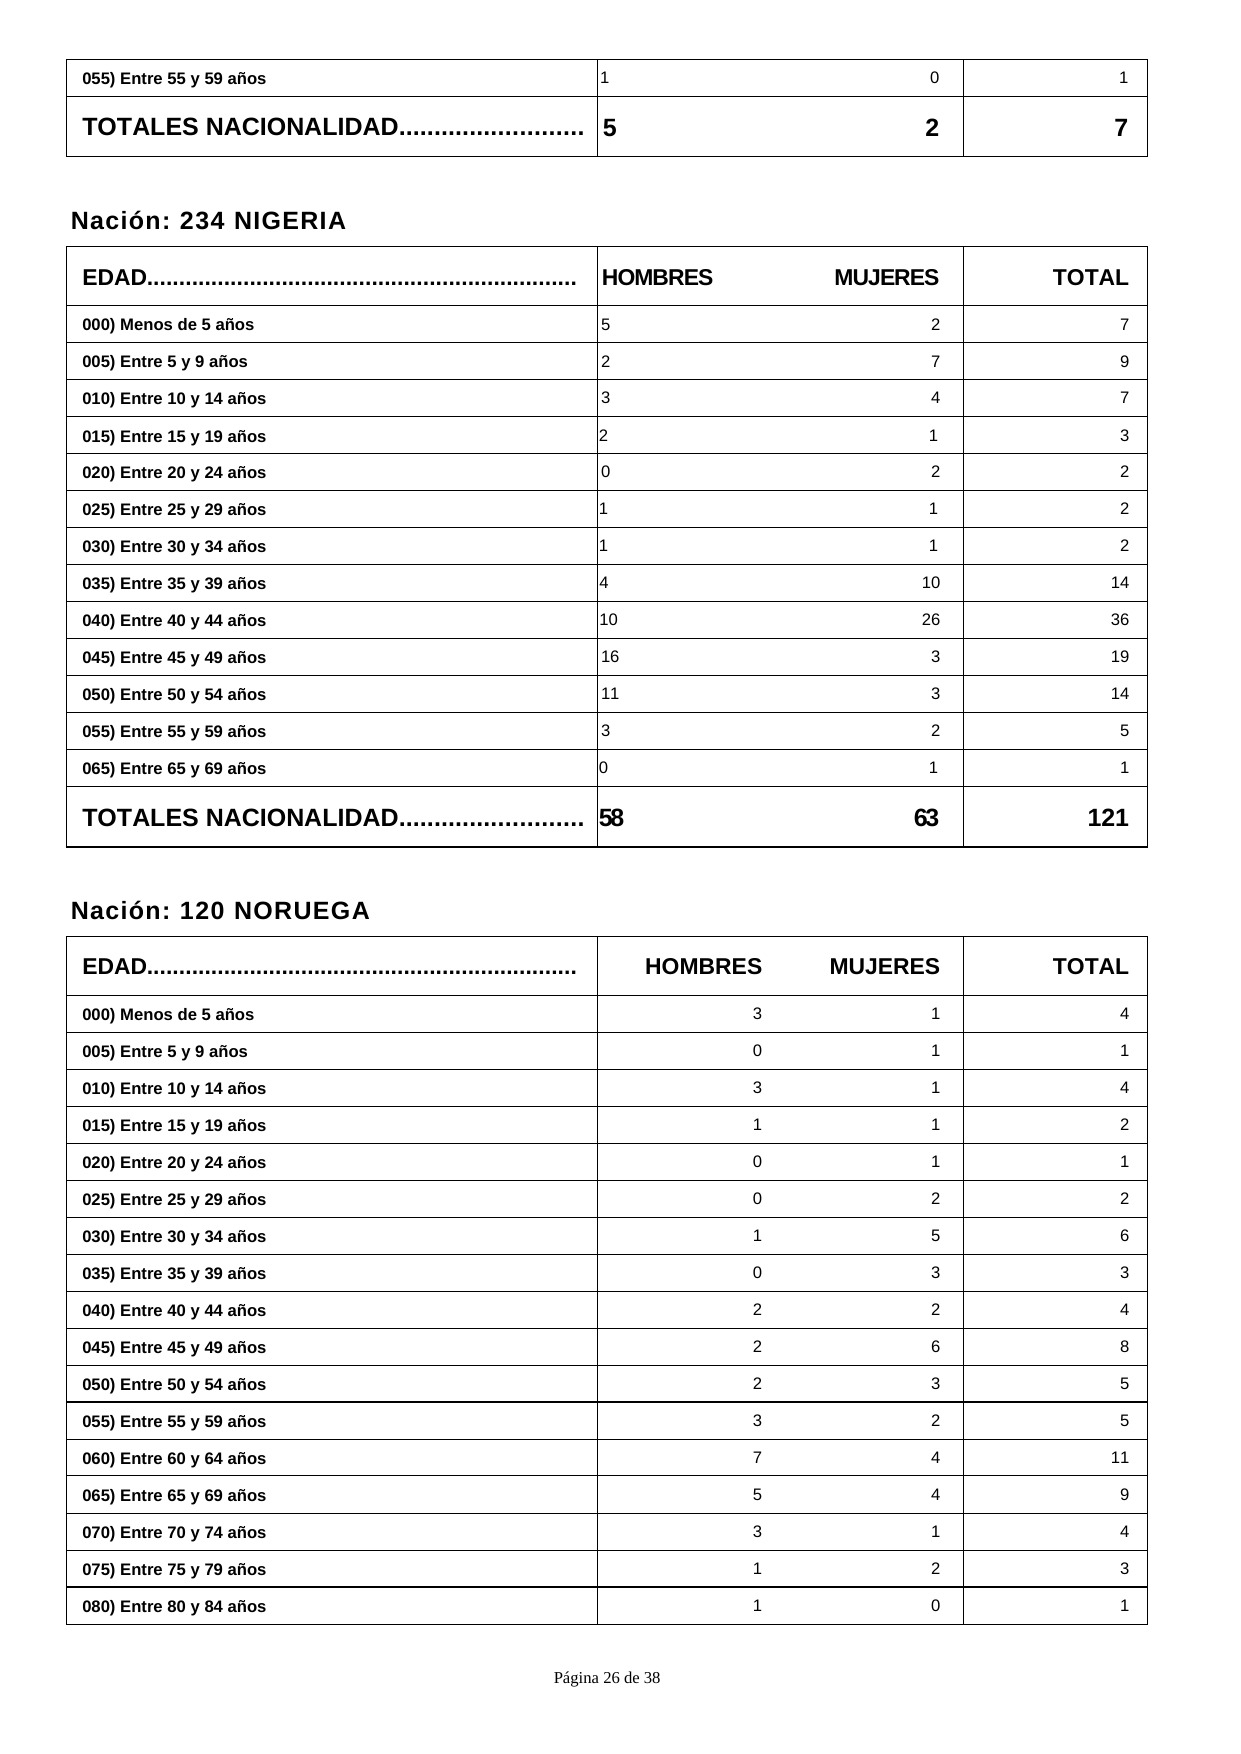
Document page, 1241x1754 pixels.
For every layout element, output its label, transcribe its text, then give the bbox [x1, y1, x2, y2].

table_cell 000) Menos de 5 años [67, 306, 597, 342]
table_cell 050) Entre 50 y 54 años [67, 1366, 597, 1401]
text Nación: 234 NIGERIA [71, 208, 1151, 234]
table_cell 030) Entre 30 y 34 años [67, 528, 597, 564]
table_cell 1 [797, 1033, 963, 1069]
table_cell 035) Entre 35 y 39 años [67, 1255, 597, 1291]
table_cell 4 [964, 1292, 1147, 1328]
table_cell 3 [598, 1514, 797, 1549]
table_cell 3 [598, 1070, 797, 1106]
table_cell 0 1 [598, 750, 963, 786]
table_cell 10 26 [598, 602, 963, 638]
table_cell 2 [598, 1329, 797, 1365]
table_header HOMBRES MUJERES [598, 247, 963, 305]
table_cell 1 [964, 1144, 1147, 1180]
table_cell 0 [598, 1181, 797, 1217]
table_cell 030) Entre 30 y 34 años [67, 1218, 597, 1254]
table_cell 3 [598, 996, 797, 1032]
table_cell 1 [598, 1588, 797, 1623]
table_cell 1 [797, 1144, 963, 1180]
table_cell 035) Entre 35 y 39 años [67, 565, 597, 601]
table_cell 055) Entre 55 y 59 años [67, 713, 597, 749]
table_cell 4 [964, 1514, 1147, 1549]
table_cell 3 [598, 1403, 797, 1438]
table_cell 065) Entre 65 y 69 años [67, 1476, 597, 1512]
table_cell 3 [964, 1255, 1147, 1291]
table_header 055) Entre 55 y 59 años [67, 60, 597, 96]
table_cell 1 1 [598, 491, 963, 527]
table_cell 16 3 [598, 639, 963, 675]
table_cell 1 [797, 996, 963, 1032]
table_header 1 0 [598, 60, 963, 96]
table_cell 11 3 [598, 676, 963, 712]
table_cell 040) Entre 40 y 44 años [67, 602, 597, 638]
table_cell 2 [797, 1292, 963, 1328]
table_cell 4 [964, 1070, 1147, 1106]
table_cell 14 [964, 565, 1147, 601]
table_cell 2 [964, 1181, 1147, 1217]
table_cell 3 [964, 1551, 1147, 1586]
table_cell 2 1 [598, 417, 963, 453]
table_cell 1 [964, 1588, 1147, 1623]
table_cell 0 [598, 1144, 797, 1180]
table_cell 5 [964, 713, 1147, 749]
table_cell 5 [964, 1403, 1147, 1438]
table_cell 11 [964, 1440, 1147, 1475]
table_cell 1 1 [598, 528, 963, 564]
table_cell 3 [797, 1255, 963, 1291]
table_cell 5 [797, 1218, 963, 1254]
table_cell 9 [964, 1476, 1147, 1512]
table_cell 2 7 [598, 343, 963, 379]
text Página 26 de 38 [63, 1669, 1151, 1687]
table_cell 050) Entre 50 y 54 años [67, 676, 597, 712]
table_cell 3 [797, 1366, 963, 1401]
table_header MUJERES [797, 937, 963, 995]
table_cell 3 [964, 417, 1147, 453]
table_cell 4 [964, 996, 1147, 1032]
table_cell 2 [797, 1403, 963, 1438]
table_header 1 [964, 60, 1147, 96]
table_cell 58 63 [598, 787, 963, 846]
table_cell 005) Entre 5 y 9 años [67, 343, 597, 379]
table_cell 5 2 [598, 97, 963, 156]
table_cell 065) Entre 65 y 69 años [67, 750, 597, 786]
table_cell 020) Entre 20 y 24 años [67, 1144, 597, 1180]
table_cell 000) Menos de 5 años [67, 996, 597, 1032]
table_header EDAD [67, 247, 597, 305]
table_cell TOTALES NACIONALIDAD [67, 97, 597, 156]
table_cell 2 [964, 491, 1147, 527]
table_cell 4 [797, 1440, 963, 1475]
table_cell 9 [964, 343, 1147, 379]
table_cell 7 [964, 306, 1147, 342]
table_cell 7 [598, 1440, 797, 1475]
table_cell 2 [964, 1107, 1147, 1143]
table_cell 070) Entre 70 y 74 años [67, 1514, 597, 1549]
table_cell 075) Entre 75 y 79 años [67, 1551, 597, 1586]
table_cell 36 [964, 602, 1147, 638]
table_cell 010) Entre 10 y 14 años [67, 1070, 597, 1106]
table_cell 4 [797, 1476, 963, 1512]
table_cell 020) Entre 20 y 24 años [67, 454, 597, 490]
table_cell 7 [964, 97, 1147, 156]
table_cell 8 [964, 1329, 1147, 1365]
table_cell 060) Entre 60 y 64 años [67, 1440, 597, 1475]
table_cell 5 [598, 1476, 797, 1512]
table_cell 121 [964, 787, 1147, 846]
table_cell 3 4 [598, 380, 963, 416]
table_cell 2 [797, 1181, 963, 1217]
table_cell 040) Entre 40 y 44 años [67, 1292, 597, 1328]
table_cell 0 2 [598, 454, 963, 490]
table_cell 0 [797, 1588, 963, 1623]
table_header TOTAL [964, 937, 1147, 995]
table_cell 1 [964, 1033, 1147, 1069]
table_cell 015) Entre 15 y 19 años [67, 1107, 597, 1143]
table_header EDAD [67, 937, 597, 995]
table_cell 2 [964, 454, 1147, 490]
table_cell 055) Entre 55 y 59 años [67, 1403, 597, 1438]
table_cell 3 2 [598, 713, 963, 749]
table_cell 5 2 [598, 306, 963, 342]
table_cell 2 [598, 1292, 797, 1328]
table_cell 7 [964, 380, 1147, 416]
table_cell 1 [598, 1107, 797, 1143]
table_cell 1 [797, 1514, 963, 1549]
table_cell 1 [797, 1107, 963, 1143]
table_cell TOTALES NACIONALIDAD [67, 787, 597, 846]
table_cell 045) Entre 45 y 49 años [67, 639, 597, 675]
table_cell 0 [598, 1033, 797, 1069]
table_cell 5 [964, 1366, 1147, 1401]
table_header HOMBRES [598, 937, 797, 995]
table_cell 010) Entre 10 y 14 años [67, 380, 597, 416]
table_cell 045) Entre 45 y 49 años [67, 1329, 597, 1365]
table_cell 2 [964, 528, 1147, 564]
table_header TOTAL [964, 247, 1147, 305]
text Nación: 120 NORUEGA [71, 898, 1151, 924]
table_cell 1 [964, 750, 1147, 786]
table_cell 14 [964, 676, 1147, 712]
table_cell 6 [797, 1329, 963, 1365]
table_cell 2 [598, 1366, 797, 1401]
table_cell 080) Entre 80 y 84 años [67, 1588, 597, 1623]
table_cell 025) Entre 25 y 29 años [67, 1181, 597, 1217]
table_cell 1 [598, 1551, 797, 1586]
table_cell 19 [964, 639, 1147, 675]
table_cell 2 [797, 1551, 963, 1586]
table_cell 0 [598, 1255, 797, 1291]
table_cell 025) Entre 25 y 29 años [67, 491, 597, 527]
table_cell 015) Entre 15 y 19 años [67, 417, 597, 453]
table_cell 4 10 [598, 565, 963, 601]
table_cell 6 [964, 1218, 1147, 1254]
table_cell 1 [797, 1070, 963, 1106]
table_cell 1 [598, 1218, 797, 1254]
table_cell 005) Entre 5 y 9 años [67, 1033, 597, 1069]
